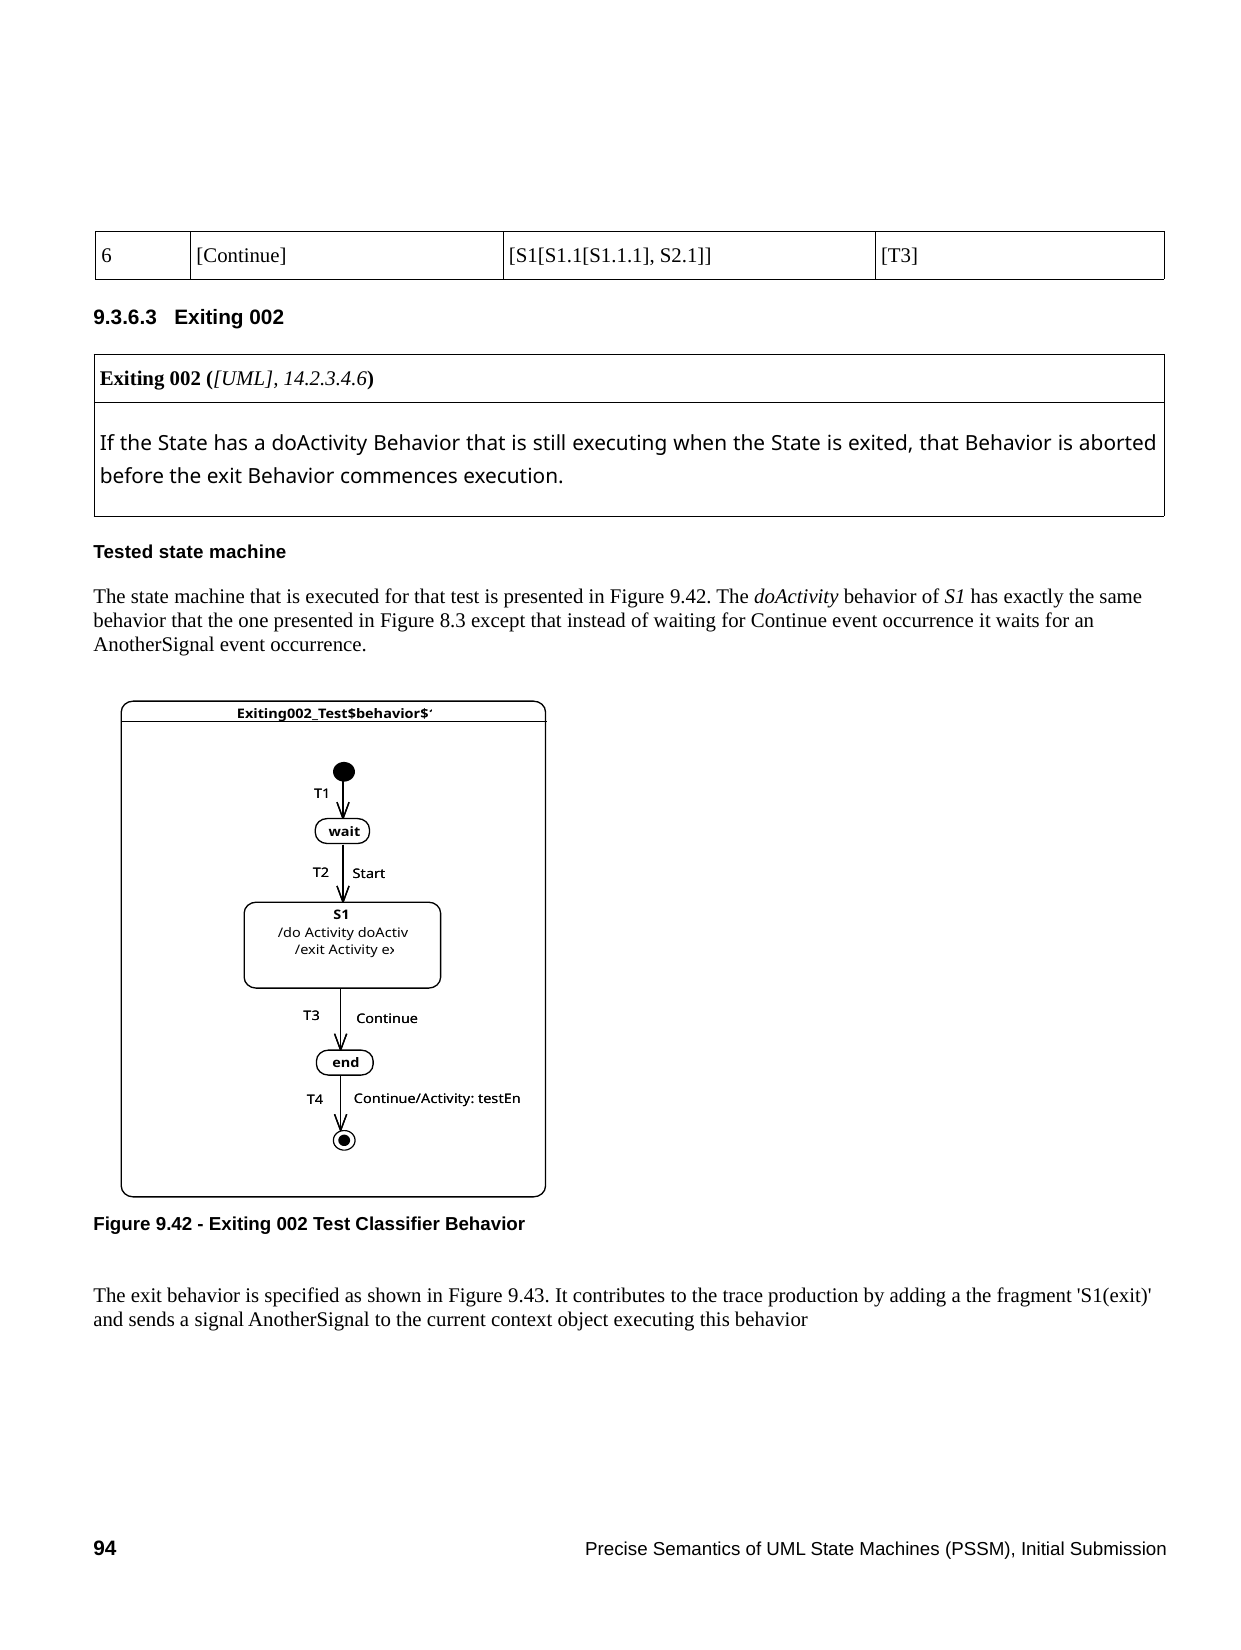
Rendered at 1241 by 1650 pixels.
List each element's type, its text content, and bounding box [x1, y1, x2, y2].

subtitle Tested state machine [93, 541, 1164, 563]
table_cell [Continue] [191, 232, 503, 279]
text The exit behavior is specified as shown in Figure 9.43. It contributes to the trace production by adding a the fragment 'S1(exit)' and sends a signal AnotherSignal to the current context object executing this behavior [93, 1283, 1164, 1331]
text Figure 9.42 - Exiting 002 Test Classifier Behavior [93, 690, 575, 1234]
text The state machine that is executed for that test is presented in Figure 9.42. The doActivity behavior of S1 has exactly the same behavior that the one presented in Figure 8.3 except that instead of waiting for Continue event occurrence it waits for an AnotherSignal event occurrence. [93, 584, 1164, 656]
table_cell If the State has a doActivity Behavior that is still executing when the State is exited, that Behavior is aborted before the exit Behavior commences execution. [95, 403, 1164, 516]
table_header Exiting 002 ([UML], 14.2.3.4.6) [95, 355, 1164, 402]
table_cell [T3] [876, 232, 1164, 279]
table_cell 6 [96, 232, 190, 279]
table_cell [S1[S1.1[S1.1.1], S2.1]] [504, 232, 875, 279]
subtitle Exiting 002 [93, 304, 1164, 329]
